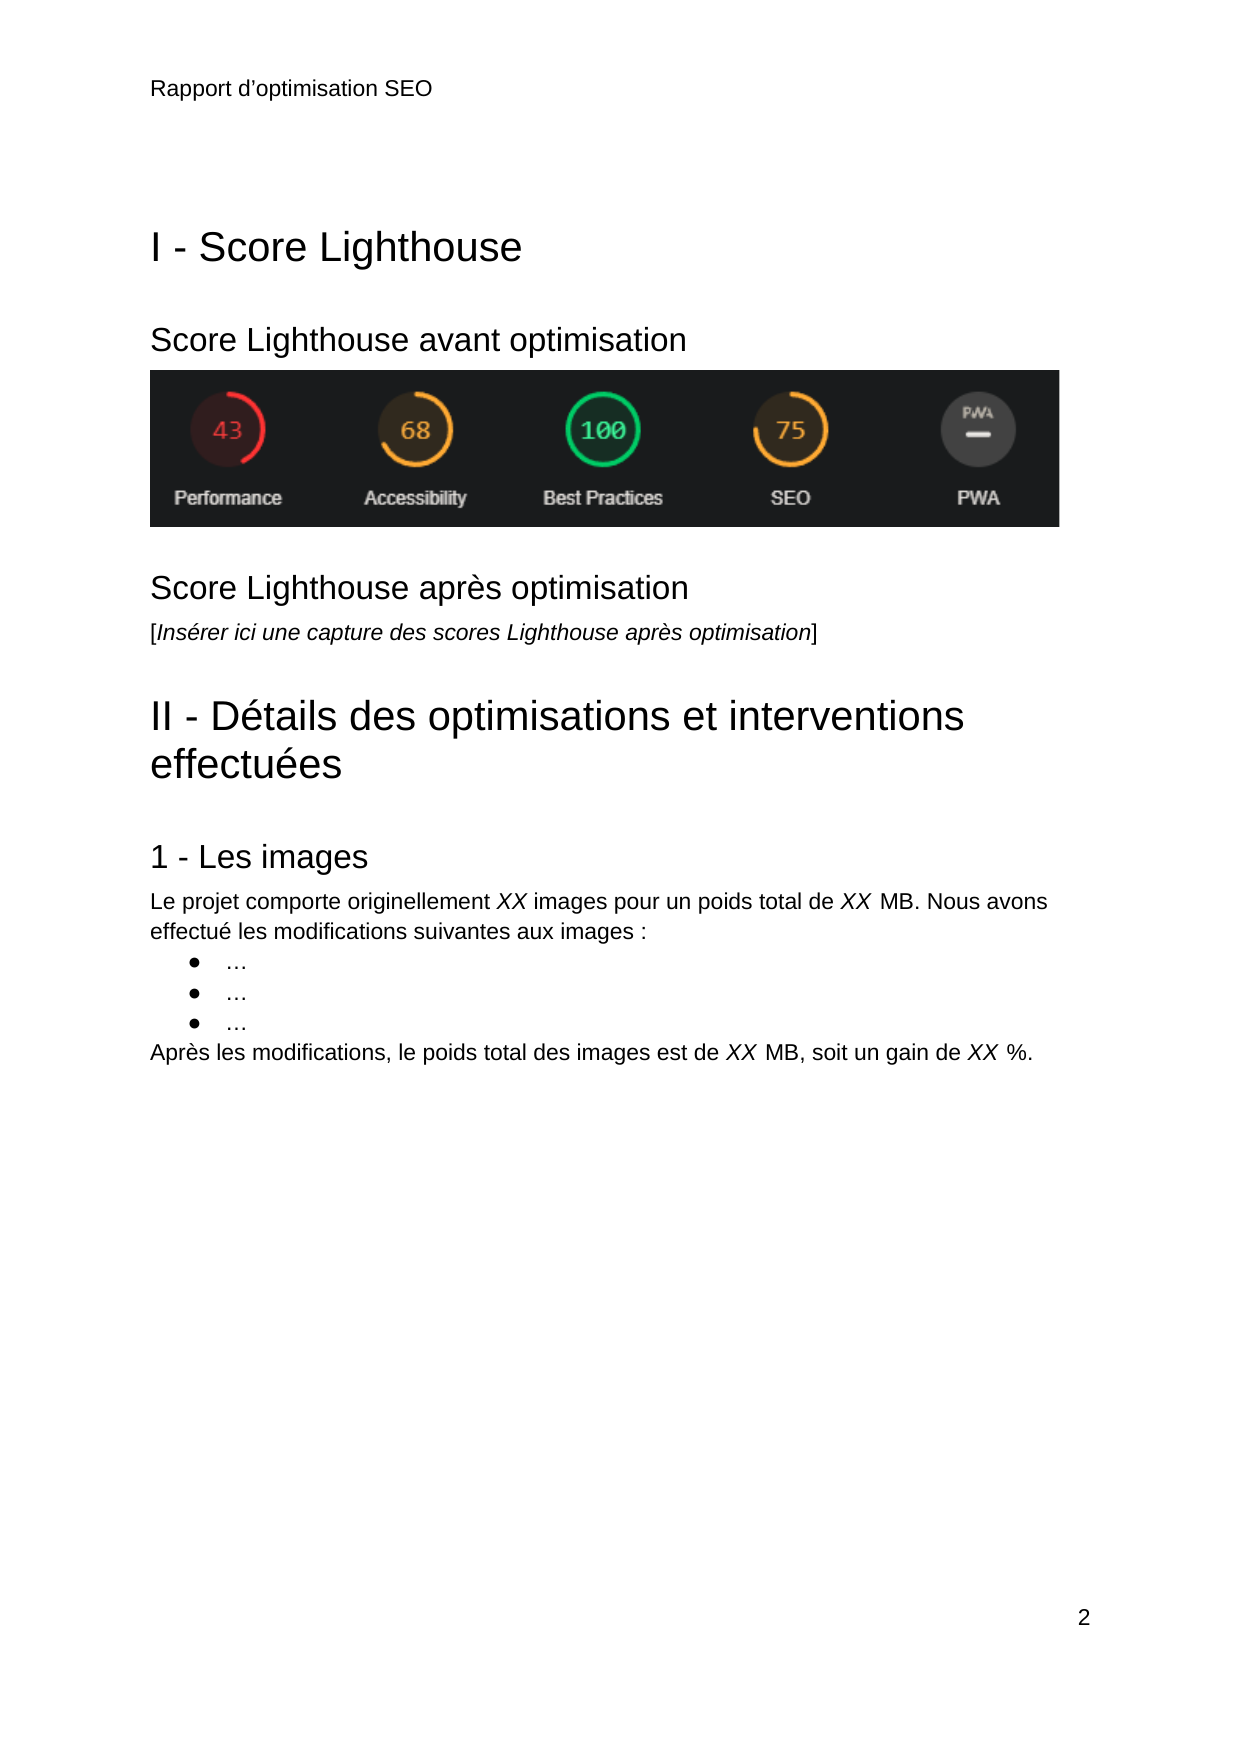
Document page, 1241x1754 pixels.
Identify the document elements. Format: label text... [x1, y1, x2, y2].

subtitle Score Lighthouse avant optimisation [150, 320, 1090, 358]
subtitle II - Détails des optimisations et interventions effectuées [150, 691, 1090, 787]
list … [187, 978, 1090, 1005]
list … [187, 948, 1090, 975]
subtitle 1 - Les images [150, 837, 1090, 875]
text [Insérer ici une capture des scores Lighthouse après optimisation] [150, 619, 1090, 646]
subtitle Score Lighthouse après optimisation [150, 568, 1090, 607]
text Le projet comporte originellement XX images pour un poids total de XX MB. Nous avons effectué les modifications suivantes aux images : [150, 888, 1090, 944]
subtitle I - Score Lighthouse [150, 222, 1090, 270]
text Après les modifications, le poids total des images est de XX MB, soit un gain de XX %. [150, 1039, 1090, 1065]
list … [187, 1009, 1090, 1035]
